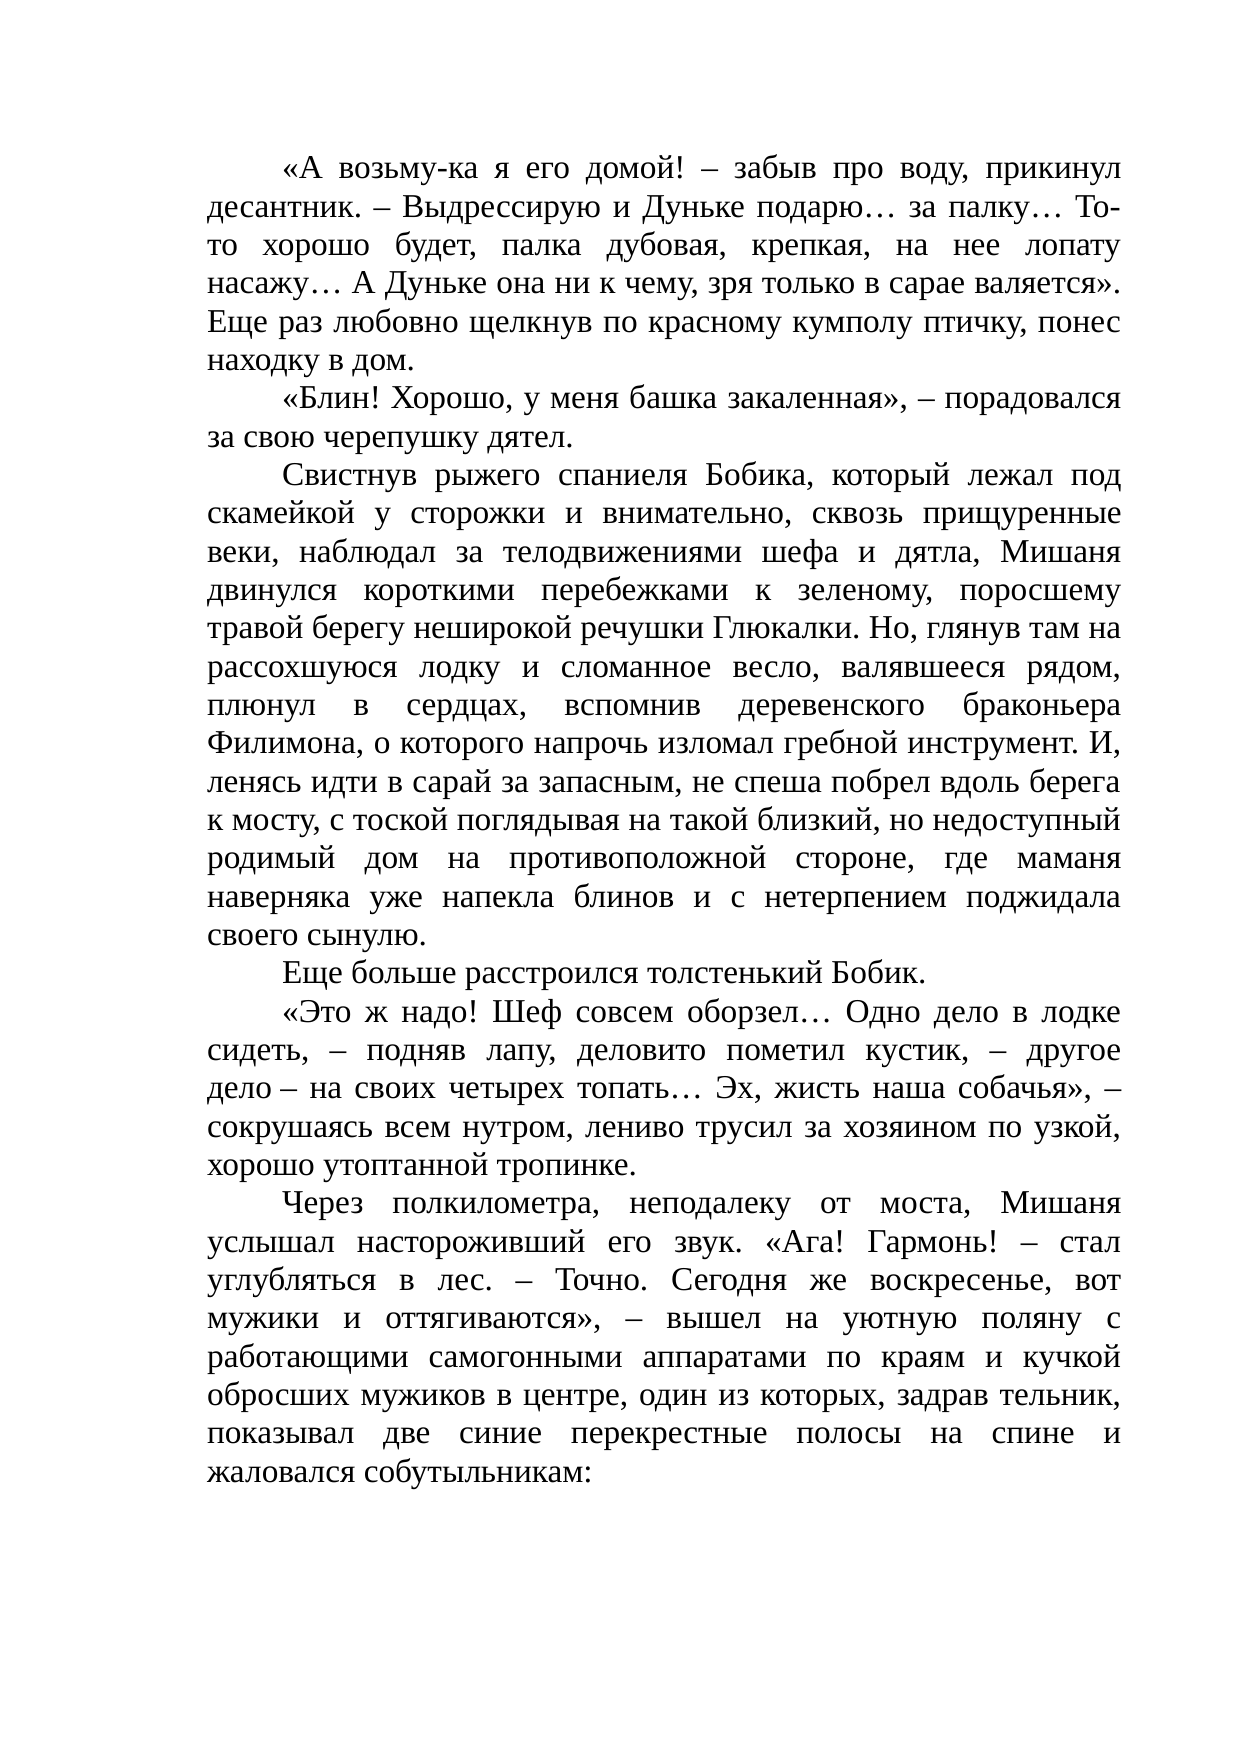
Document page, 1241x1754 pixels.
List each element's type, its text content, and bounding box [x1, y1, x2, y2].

subtitle Свистнув рыжего спаниеля Бобика, который лежал под скамейкой у сторожки и внимательно, сквозь прищуренные веки, наблюдал за телодвижениями шефа и дятла, Мишаня двинулся короткими перебежками к зеленому, поросшему травой берегу неширокой речушки Глюкалки. Но, глянув там на рассохшуюся лодку и сломанное весло, валявшееся рядом, плюнул в сердцах, вспомнив деревенского браконьера Филимона, о которого напрочь изломал гребной инструмент. И, ленясь идти в сарай за запасным, не спеша побрел вдоль берега к мосту, с тоской поглядывая на такой близкий, но недоступный родимый дом на противоположной стороне, где маманя наверняка уже напекла блинов и с нетерпением поджидала своего сынулю. [207, 454, 1122, 953]
subtitle «Блин! Хорошо, у меня башка закаленная», – порадовался за свою черепушку дятел. [207, 378, 1122, 454]
subtitle Еще больше расстроился толстенький Бобик. [207, 953, 1122, 991]
subtitle «А возьму-ка я его домой! – забыв про воду, прикинул десантник. – Выдрессирую и Дуньке подарю… за палку… То-то хорошо будет, палка дубовая, крепкая, на нее лопату насажу… А Дуньке она ни к чему, зря только в сарае валяется». Еще раз любовно щелкнув по красному кумполу птичку, понес находку в дом. [207, 148, 1122, 378]
subtitle Через полкилометра, неподалеку от моста, Мишаня услышал настороживший его звук. «Ага! Гармонь! – стал углубляться в лес. – Точно. Сегодня же воскресенье, вот мужики и оттягиваются», – вышел на уютную поляну с работающими самогонными аппаратами по краям и кучкой обросших мужиков в центре, один из которых, задрав тельник, показывал две синие перекрестные полосы на спине и жаловался собутыльникам: [207, 1183, 1122, 1489]
subtitle «Это ж надо! Шеф совсем оборзел… Одно дело в лодке сидеть, – подняв лапу, деловито пометил кустик, – другое дело – на своих четырех топать… Эх, жисть наша собачья», – сокрушаясь всем нутром, лениво трусил за хозяином по узкой, хорошо утоптанной тропинке. [207, 991, 1122, 1183]
